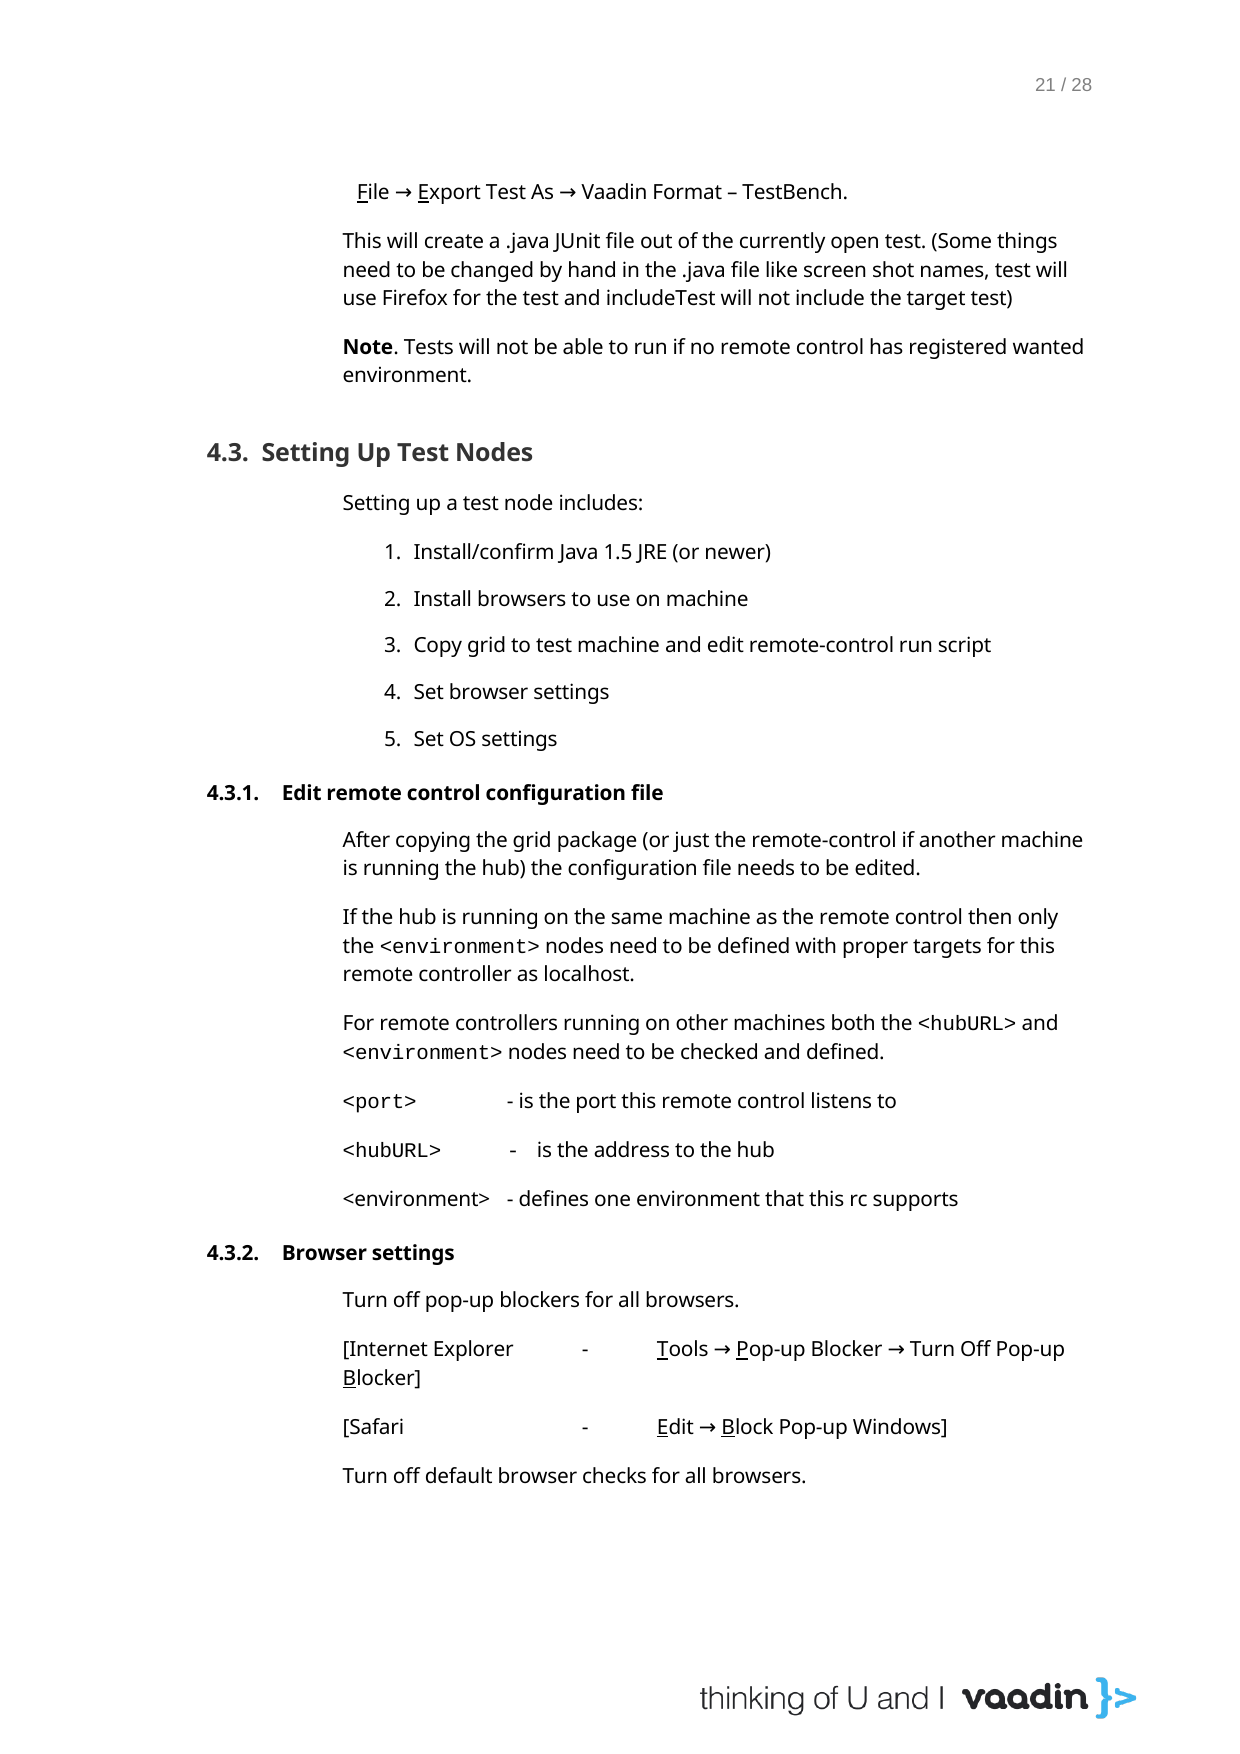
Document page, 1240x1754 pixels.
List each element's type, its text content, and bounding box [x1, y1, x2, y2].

text Turn off pop-up blockers for all browsers. [342, 1285, 1092, 1314]
text If the hub is running on the same machine as the remote control then only the <environment> nodes need to be defined with proper targets for this remote controller as localhost. [342, 902, 1092, 988]
text Turn off default browser checks for all browsers. [342, 1461, 1092, 1489]
list Set browser settings [384, 677, 1092, 706]
text [Safari - Edit → Block Pop-up Windows] [342, 1412, 1092, 1440]
text <port> - is the port this remote control listens to [342, 1086, 1092, 1115]
subtitle Browser settings [207, 1238, 1092, 1266]
list Set OS settings [384, 724, 1092, 753]
text File → Export Test As → Vaadin Format – TestBench. [342, 177, 1092, 206]
text <environment> - defines one environment that this rc supports [342, 1184, 1092, 1213]
subtitle Edit remote control configuration file [207, 778, 1092, 806]
list Copy grid to test machine and edit remote-control run script [384, 631, 1092, 659]
list Install browsers to use on machine [384, 584, 1092, 612]
text <hubURL> - is the address to the hub [342, 1135, 1092, 1164]
subtitle Setting Up Test Nodes [207, 435, 1092, 469]
text Setting up a test node includes: [342, 488, 1092, 516]
text Note. Tests will not be able to run if no remote control has registered wanted environment. [342, 332, 1092, 389]
picture [699, 1673, 1139, 1721]
list Install/confirm Java 1.5 JRE (or newer) [384, 537, 1092, 566]
text For remote controllers running on other machines both the <hubURL> and <environment> nodes need to be checked and defined. [342, 1008, 1092, 1066]
text After copying the grid package (or just the remote-control if another machine is running the hub) the configuration file needs to be edited. [342, 825, 1092, 882]
text [Internet Explorer - Tools → Pop-up Blocker → Turn Off Pop-up Blocker] [342, 1334, 1092, 1391]
text This will create a .java JUnit file out of the currently open test. (Some things need to be changed by hand in the .java file like screen shot names, test will use Firefox for the test and includeTest will not include the target test) [342, 226, 1092, 312]
